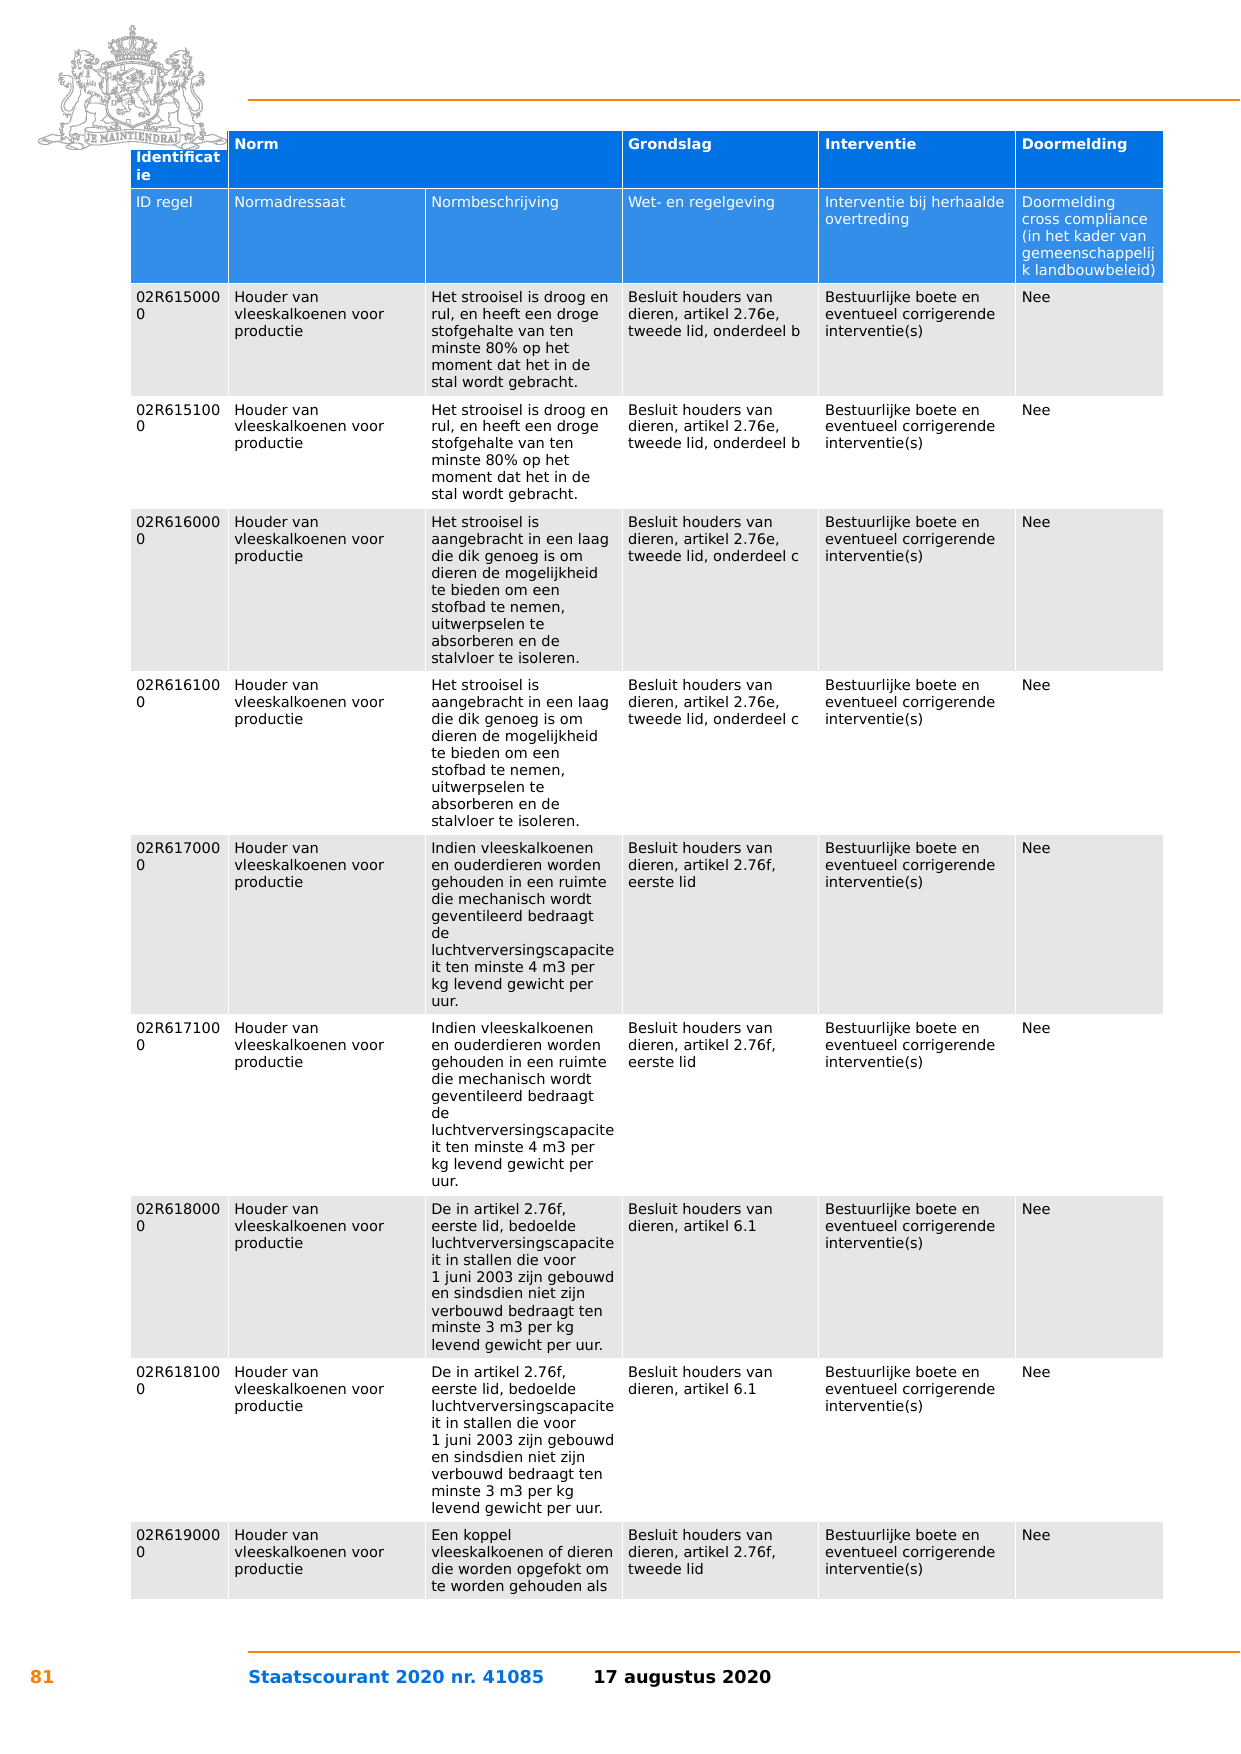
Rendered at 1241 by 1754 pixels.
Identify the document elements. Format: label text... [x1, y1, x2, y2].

table_cell Nee [1016, 284, 1163, 396]
table_cell Besluit houders van dieren, artikel 2.76e, tweede lid, onderdeel b [623, 284, 818, 396]
table_cell Besluit houders van dieren, artikel 6.1 [623, 1359, 818, 1521]
table_cell De in artikel 2.76f, eerste lid, bedoelde luchtverversingscapaciteit in stallen die voor 1 juni 2003 zijn gebouwd en sindsdien niet zijn verbouwd bedraagt ten minste 3 m3 per kg levend gewicht per uur. [426, 1359, 622, 1521]
table_cell Nee [1016, 397, 1163, 508]
table_header Grondslag [623, 131, 818, 188]
table_cell Houder van vleeskalkoenen voor productie [229, 509, 425, 671]
table_cell 02R6171000 [131, 1016, 228, 1195]
table_cell Bestuurlijke boete en eventueel corrigerende interventie(s) [819, 1196, 1015, 1358]
table_cell Bestuurlijke boete en eventueel corrigerende interventie(s) [819, 284, 1015, 396]
table_header Norm [229, 131, 622, 188]
table_header Doormelding [1016, 131, 1163, 188]
table_cell 02R6190000 [131, 1522, 228, 1599]
table_cell Doormelding cross compliance (in het kader van gemeenschappelijk landbouwbeleid) [1016, 189, 1163, 283]
table_cell De in artikel 2.76f, eerste lid, bedoelde luchtverversingscapaciteit in stallen die voor 1 juni 2003 zijn gebouwd en sindsdien niet zijn verbouwd bedraagt ten minste 3 m3 per kg levend gewicht per uur. [426, 1196, 622, 1358]
table_cell Nee [1016, 1522, 1163, 1599]
table_cell Normbeschrijving [426, 189, 622, 283]
table_cell Bestuurlijke boete en eventueel corrigerende interventie(s) [819, 1359, 1015, 1521]
table_cell Besluit houders van dieren, artikel 2.76e, tweede lid, onderdeel c [623, 672, 818, 834]
table_cell Het strooisel is droog en rul, en heeft een droge stofgehalte van ten minste 80% op het moment dat het in de stal wordt gebracht. [426, 397, 622, 508]
table_cell Nee [1016, 672, 1163, 834]
table_cell Indien vleeskalkoenen en ouderdieren worden gehouden in een ruimte die mechanisch wordt geventileerd bedraagt de luchtverversingscapaciteit ten minste 4 m3 per kg levend gewicht per uur. [426, 835, 622, 1014]
table_cell Houder van vleeskalkoenen voor productie [229, 1196, 425, 1358]
table_cell Het strooisel is aangebracht in een laag die dik genoeg is om dieren de mogelijkheid te bieden om een stofbad te nemen, uitwerpselen te absorberen en de stalvloer te isoleren. [426, 672, 622, 834]
table_cell Besluit houders van dieren, artikel 6.1 [623, 1196, 818, 1358]
table_cell Besluit houders van dieren, artikel 2.76f, tweede lid [623, 1522, 818, 1599]
table_cell Besluit houders van dieren, artikel 2.76e, tweede lid, onderdeel b [623, 397, 818, 508]
table_cell Bestuurlijke boete en eventueel corrigerende interventie(s) [819, 835, 1015, 1014]
table_cell Nee [1016, 509, 1163, 671]
table_cell ID regel [131, 189, 228, 283]
table_cell 02R6170000 [131, 835, 228, 1014]
table_cell 02R6161000 [131, 672, 228, 834]
table_cell Houder van vleeskalkoenen voor productie [229, 835, 425, 1014]
table_cell Normadressaat [229, 189, 425, 283]
picture [38, 25, 227, 150]
table_cell Houder van vleeskalkoenen voor productie [229, 1522, 425, 1599]
table_cell 02R6150000 [131, 284, 228, 396]
table_cell Nee [1016, 835, 1163, 1014]
table_cell Het strooisel is droog en rul, en heeft een droge stofgehalte van ten minste 80% op het moment dat het in de stal wordt gebracht. [426, 284, 622, 396]
table_cell Bestuurlijke boete en eventueel corrigerende interventie(s) [819, 397, 1015, 508]
table_header Identificatie [131, 131, 228, 188]
table_cell 02R6181000 [131, 1359, 228, 1521]
table_cell 02R6180000 [131, 1196, 228, 1358]
table_cell Nee [1016, 1016, 1163, 1195]
table_cell Bestuurlijke boete en eventueel corrigerende interventie(s) [819, 1522, 1015, 1599]
table_cell Houder van vleeskalkoenen voor productie [229, 1359, 425, 1521]
table_cell Bestuurlijke boete en eventueel corrigerende interventie(s) [819, 672, 1015, 834]
table_cell 02R6151000 [131, 397, 228, 508]
table_header Interventie [819, 131, 1015, 188]
table_cell Bestuurlijke boete en eventueel corrigerende interventie(s) [819, 509, 1015, 671]
table_cell Houder van vleeskalkoenen voor productie [229, 1016, 425, 1195]
table_cell Het strooisel is aangebracht in een laag die dik genoeg is om dieren de mogelijkheid te bieden om een stofbad te nemen, uitwerpselen te absorberen en de stalvloer te isoleren. [426, 509, 622, 671]
table_cell Een koppel vleeskalkoenen of dieren die worden opgefokt om te worden gehouden als [426, 1522, 622, 1599]
table_cell Interventie bij herhaalde overtreding [819, 189, 1015, 283]
table_cell Houder van vleeskalkoenen voor productie [229, 397, 425, 508]
table_cell Nee [1016, 1196, 1163, 1358]
table_cell Indien vleeskalkoenen en ouderdieren worden gehouden in een ruimte die mechanisch wordt geventileerd bedraagt de luchtverversingscapaciteit ten minste 4 m3 per kg levend gewicht per uur. [426, 1016, 622, 1195]
table_cell Wet- en regelgeving [623, 189, 818, 283]
table_cell Besluit houders van dieren, artikel 2.76e, tweede lid, onderdeel c [623, 509, 818, 671]
table_cell Bestuurlijke boete en eventueel corrigerende interventie(s) [819, 1016, 1015, 1195]
table_cell Nee [1016, 1359, 1163, 1521]
table_cell Houder van vleeskalkoenen voor productie [229, 284, 425, 396]
table_cell Besluit houders van dieren, artikel 2.76f, eerste lid [623, 835, 818, 1014]
table_cell 02R6160000 [131, 509, 228, 671]
table_cell Besluit houders van dieren, artikel 2.76f, eerste lid [623, 1016, 818, 1195]
table_cell Houder van vleeskalkoenen voor productie [229, 672, 425, 834]
